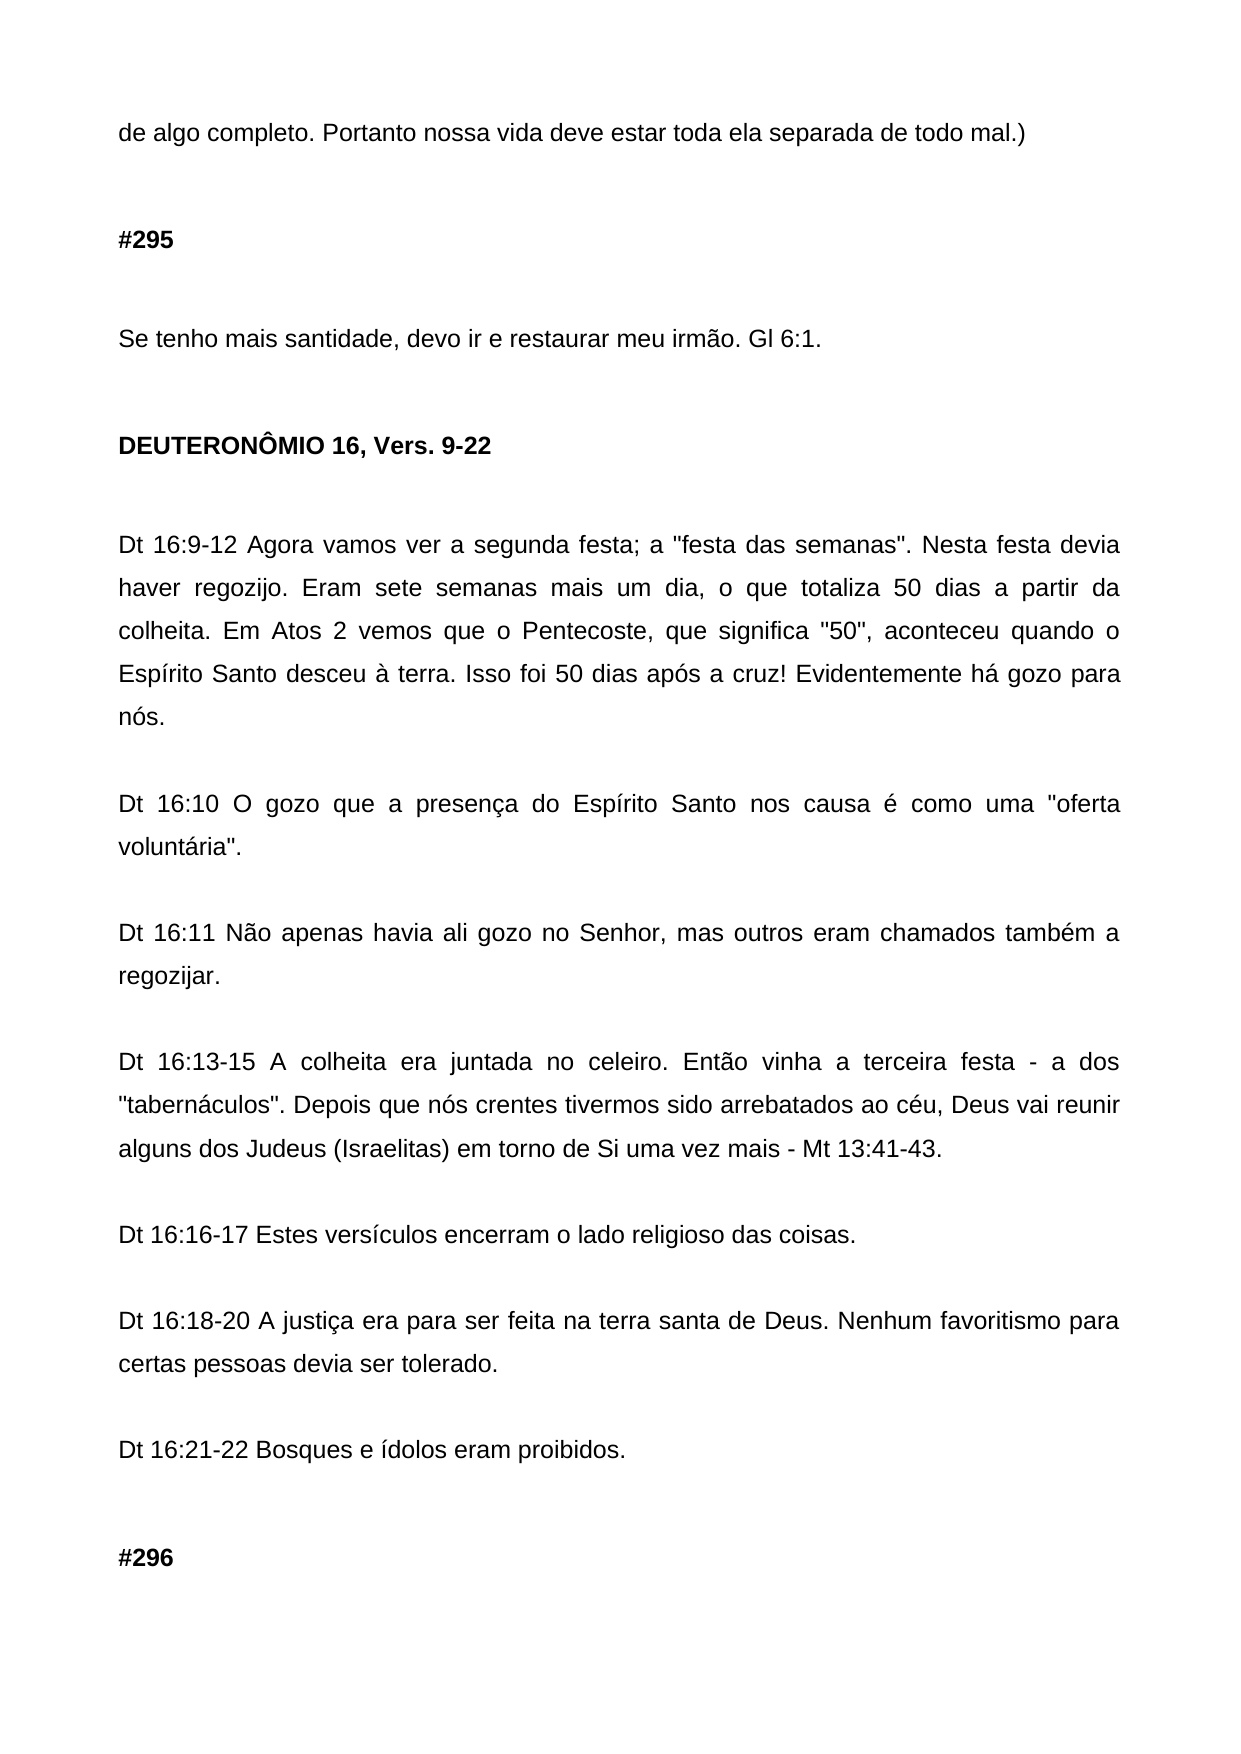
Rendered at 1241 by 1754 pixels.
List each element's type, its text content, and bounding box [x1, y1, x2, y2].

subtitle DEUTERONÔMIO 16, Vers. 9-22 [118, 431, 1122, 460]
subtitle #296 [118, 1542, 1122, 1571]
subtitle #295 [118, 225, 1122, 254]
text Dt 16:18-20 A justiça era para ser feita na terra santa de Deus. Nenhum favoritismo para certas pessoas devia ser tolerado. [118, 1306, 1122, 1378]
text Se tenho mais santidade, devo ir e restaurar meu irmão. Gl 6:1. [118, 324, 1122, 353]
text Dt 16:21-22 Bosques e ídolos eram proibidos. [118, 1435, 1122, 1464]
text de algo completo. Portanto nossa vida deve estar toda ela separada de todo mal.) [118, 118, 1122, 147]
text Dt 16:10 O gozo que a presença do Espírito Santo nos causa é como uma "oferta voluntária". [118, 788, 1122, 860]
text Dt 16:11 Não apenas havia ali gozo no Senhor, mas outros eram chamados também a regozijar. [118, 918, 1122, 990]
text Dt 16:13-15 A colheita era juntada no celeiro. Então vinha a terceira festa - a dos "tabernáculos". Depois que nós crentes tivermos sido arrebatados ao céu, Deus vai reunir alguns dos Judeus (Israelitas) em torno de Si uma vez mais - Mt 13:41-43. [118, 1047, 1122, 1162]
text Dt 16:9-12 Agora vamos ver a segunda festa; a "festa das semanas". Nesta festa devia haver regozijo. Eram sete semanas mais um dia, o que totaliza 50 dias a partir da colheita. Em Atos 2 vemos que o Pentecoste, que significa "50", aconteceu quando o Espírito Santo desceu à terra. Isso foi 50 dias após a cruz! Evidentemente há gozo para nós. [118, 530, 1122, 731]
text Dt 16:16-17 Estes versículos encerram o lado religioso das coisas. [118, 1220, 1122, 1248]
